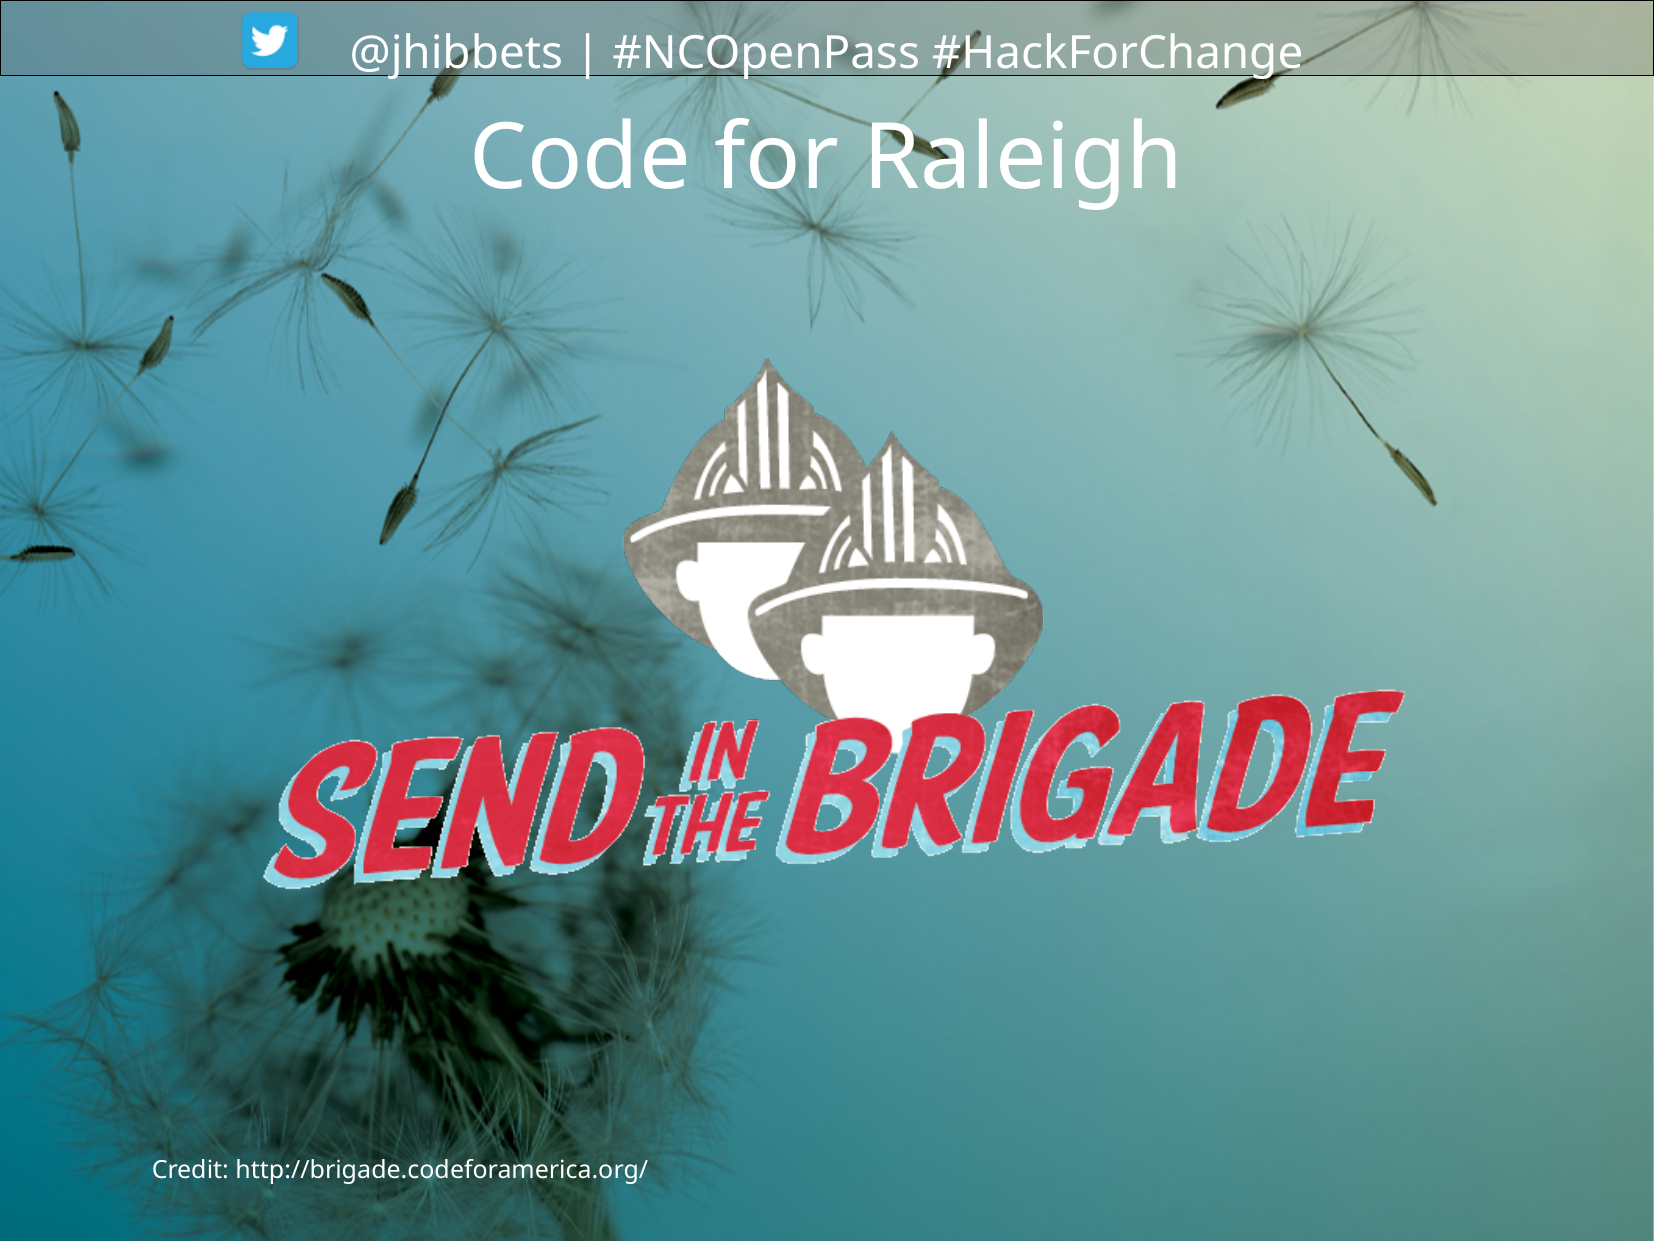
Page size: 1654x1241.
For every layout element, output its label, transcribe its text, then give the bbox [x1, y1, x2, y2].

title Code for Raleigh [82, 49, 1571, 257]
picture [0, 76, 1654, 1241]
picture [240, 11, 301, 49]
text_box Credit: http://brigade.codeforamerica.org/ [137, 1144, 671, 1185]
